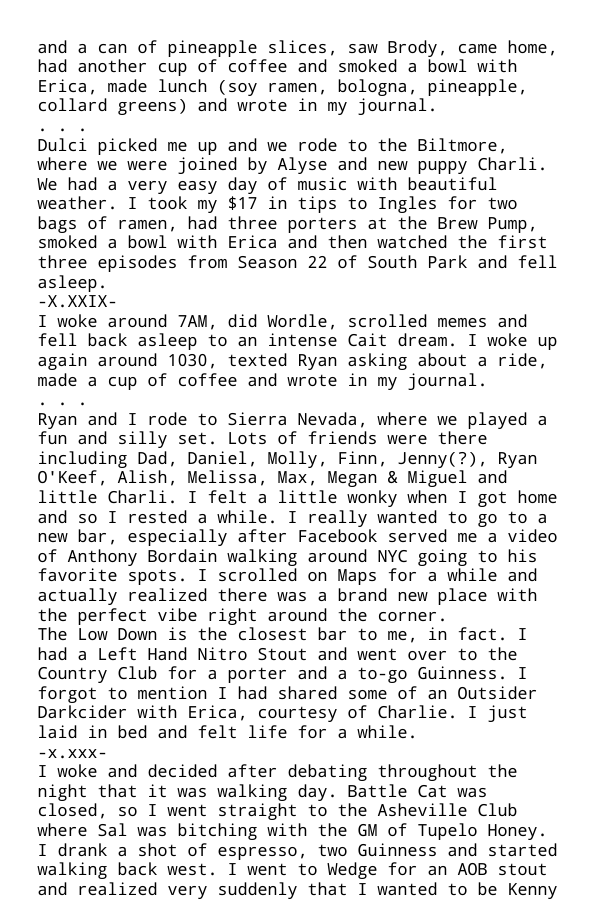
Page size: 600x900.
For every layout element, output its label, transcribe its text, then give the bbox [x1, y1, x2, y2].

text I woke around 7AM, did Wordle, scrolled memes and fell back asleep to an intense Cait dream. I woke up again around 1030, texted Ryan asking about a ride, made a cup of coffee and wrote in my journal. [37, 312, 562, 390]
text Ryan and I rode to Sierra Nevada, where we played a fun and silly set. Lots of friends were there including Dad, Daniel, Molly, Finn, Jenny(?), Ryan O'Keef, Alish, Melissa, Max, Megan & Miguel and little Charli. I felt a little wonky when I got home and so I rested a while. I really wanted to go to a new bar, especially after Facebook served me a video of Anthony Bordain walking around NYC going to his favorite spots. I scrolled on Maps for a while and actually realized there was a brand new place with the perfect vibe right around the corner. [37, 409, 562, 625]
text Dulci picked me up and we rode to the Biltmore, where we were joined by Alyse and new puppy Charli. We had a very easy day of music with beautiful weather. I took my $17 in tips to Ingles for two bags of ramen, had three porters at the Brew Pump, smoked a bowl with Erica and then watched the first three episodes from Season 22 of South Park and fell asleep. [37, 135, 562, 292]
text and a can of pineapple slices, saw Brody, came home, had another cup of coffee and smoked a bowl with Erica, made lunch (soy ramen, bologna, pineapple, collard greens) and wrote in my journal. [37, 37, 562, 116]
text The Low Down is the closest bar to me, in fact. I had a Left Hand Nitro Stout and went over to the Country Club for a porter and a to-go Guinness. I forgot to mention I had shared some of an Outsider Darkcider with Erica, courtesy of Charlie. I just laid in bed and felt life for a while. [37, 625, 562, 742]
text I woke and decided after debating throughout the night that it was walking day. Battle Cat was closed, so I went straight to the Asheville Club where Sal was bitching with the GM of Tupelo Honey. I drank a shot of espresso, two Guinness and started walking back west. I went to Wedge for an AOB stout and realized very suddenly that I wanted to be Kenny [37, 762, 562, 899]
text -X.XXIX- [37, 292, 562, 312]
text . . . [37, 390, 562, 409]
text -x.xxx- [37, 742, 562, 762]
text . . . [37, 116, 562, 135]
